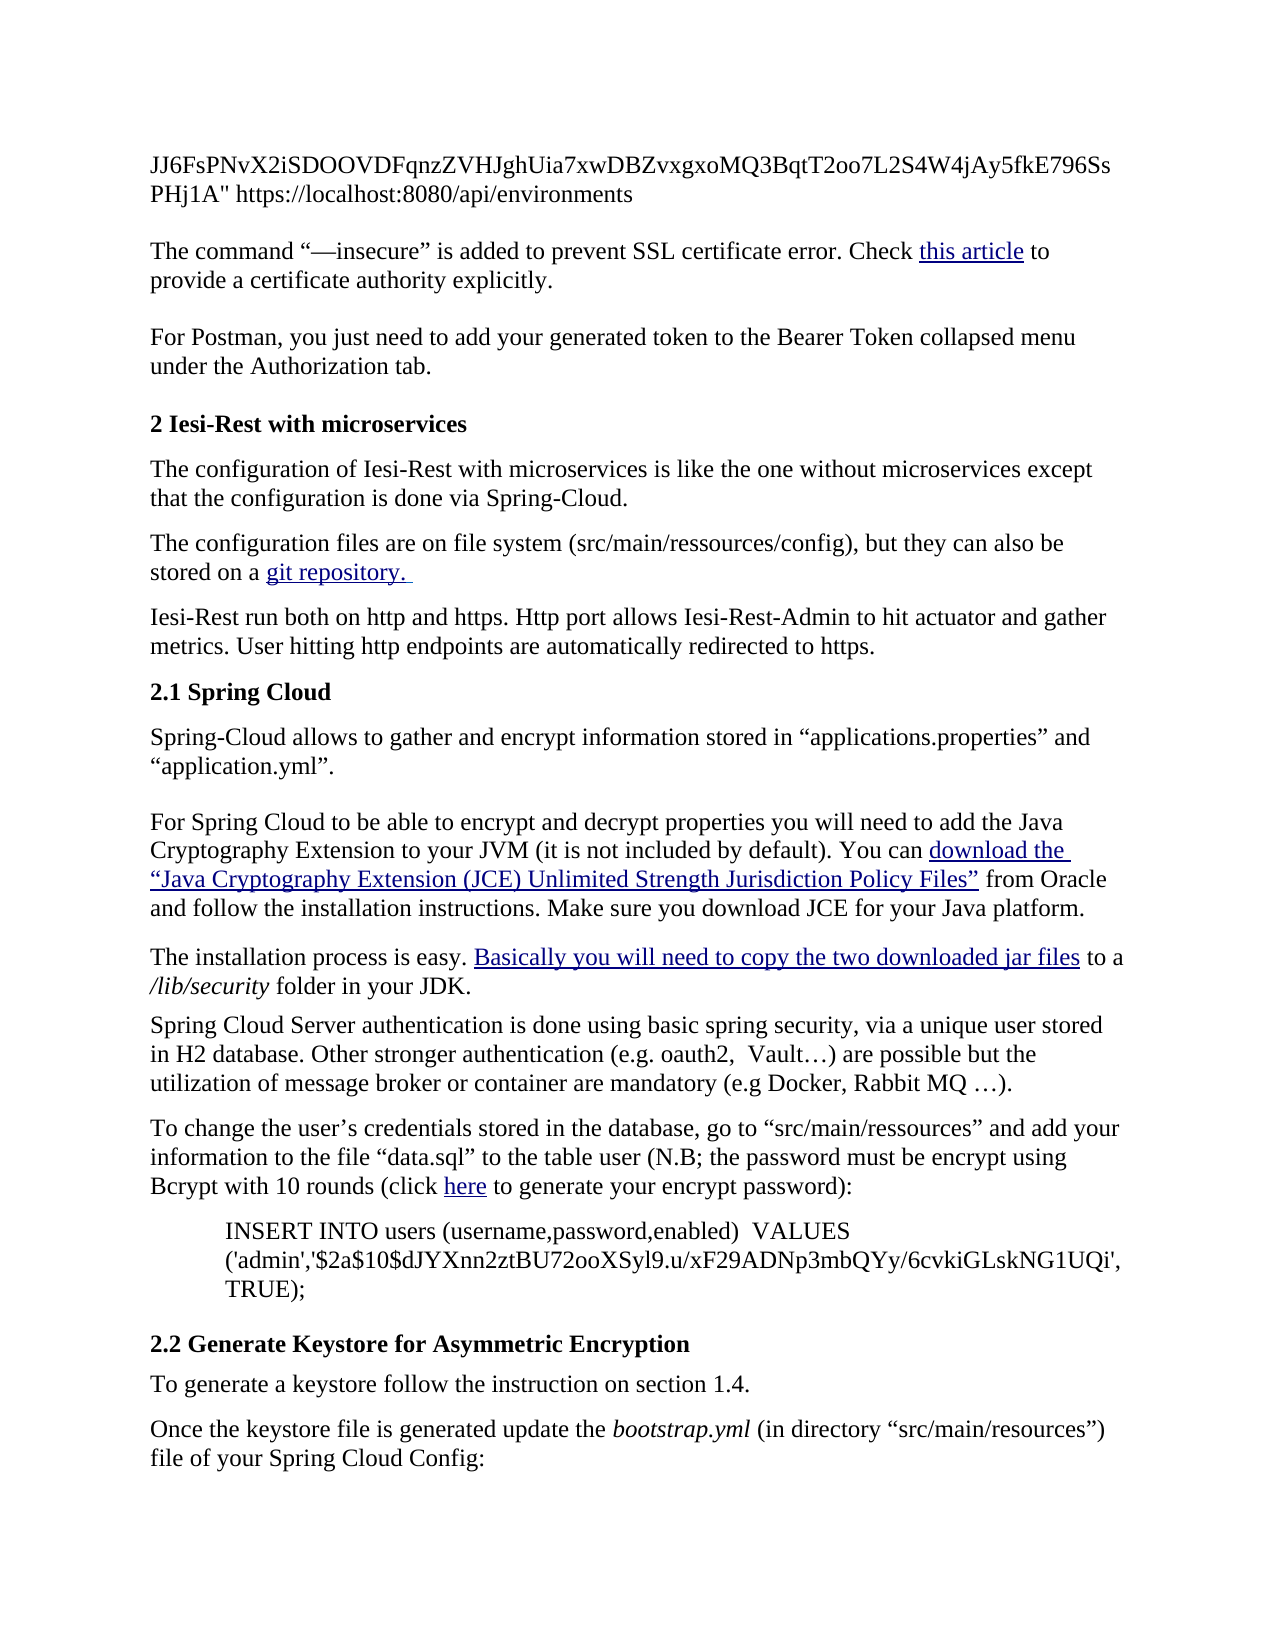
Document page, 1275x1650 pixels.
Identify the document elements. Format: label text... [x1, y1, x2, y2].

text To change the user’s credentials stored in the database, go to “src/main/ressources” and add your information to the file “data.sql” to the table user (N.B; the password must be encrypt using Bcrypt with 10 rounds (click here to generate your encrypt password): [150, 1113, 1125, 1199]
text The command “—insecure” is added to prevent SSL certificate error. Check this article to provide a certificate authority explicitly. [150, 236, 1125, 294]
text Iesi-Rest run both on http and https. Http port allows Iesi-Rest-Admin to hit actuator and gather metrics. User hitting http endpoints are automatically redirected to https. [150, 602, 1125, 660]
text The configuration files are on file system (src/main/ressources/config), but they can also be stored on a git repository. [150, 528, 1125, 586]
text For Postman, you just need to add your generated token to the Bearer Token collapsed menu under the Authorization tab. [150, 322, 1125, 380]
text Spring-Cloud allows to gather and encrypt information stored in “applications.properties” and “application.yml”. [150, 722, 1125, 779]
text To generate a keystore follow the instruction on section 1.4. [150, 1369, 1125, 1397]
text JJ6FsPNvX2iSDOOVDFqnzZVHJghUia7xwDBZvxgxoMQ3BqtT2oo7L2S4W4jAy5fkE796SsPHj1A" https://localhost:8080/api/environments [150, 150, 1125, 207]
text For Spring Cloud to be able to encrypt and decrypt properties you will need to add the Java Cryptography Extension to your JVM (it is not included by default). You can download the “Java Cryptography Extension (JCE) Unlimited Strength Jurisdiction Policy Files” from Oracle and follow the installation instructions. Make sure you download JCE for your Java platform. [150, 807, 1125, 922]
text INSERT INTO users (username,password,enabled) VALUES ('admin','$2a$10$dJYXnn2ztBU72ooXSyl9.u/xF29ADNp3mbQYy/6cvkiGLskNG1UQi', TRUE); [225, 1216, 1125, 1302]
text The configuration of Iesi-Rest with microservices is like the one without microservices except that the configuration is done via Spring-Cloud. [150, 454, 1125, 512]
text Once the keystore file is generated update the bootstrap.yml (in directory “src/main/resources”) file of your Spring Cloud Config: [150, 1414, 1125, 1472]
text Spring Cloud Server authentication is done using basic spring security, via a unique user stored in H2 database. Other stronger authentication (e.g. oauth2, Vault…) are possible but the utilization of message broker or container are mandatory (e.g Docker, Rabbit MQ …). [150, 1010, 1125, 1097]
text 2.1 Spring Cloud [150, 677, 1125, 705]
text 2.2 Generate Keystore for Asymmetric Encryption [150, 1329, 1125, 1358]
text 2 Iesi-Rest with microservices [150, 409, 1125, 437]
text The installation process is easy. Basically you will need to copy the two downloaded jar files to a /lib/security folder in your JDK. [150, 942, 1125, 1000]
